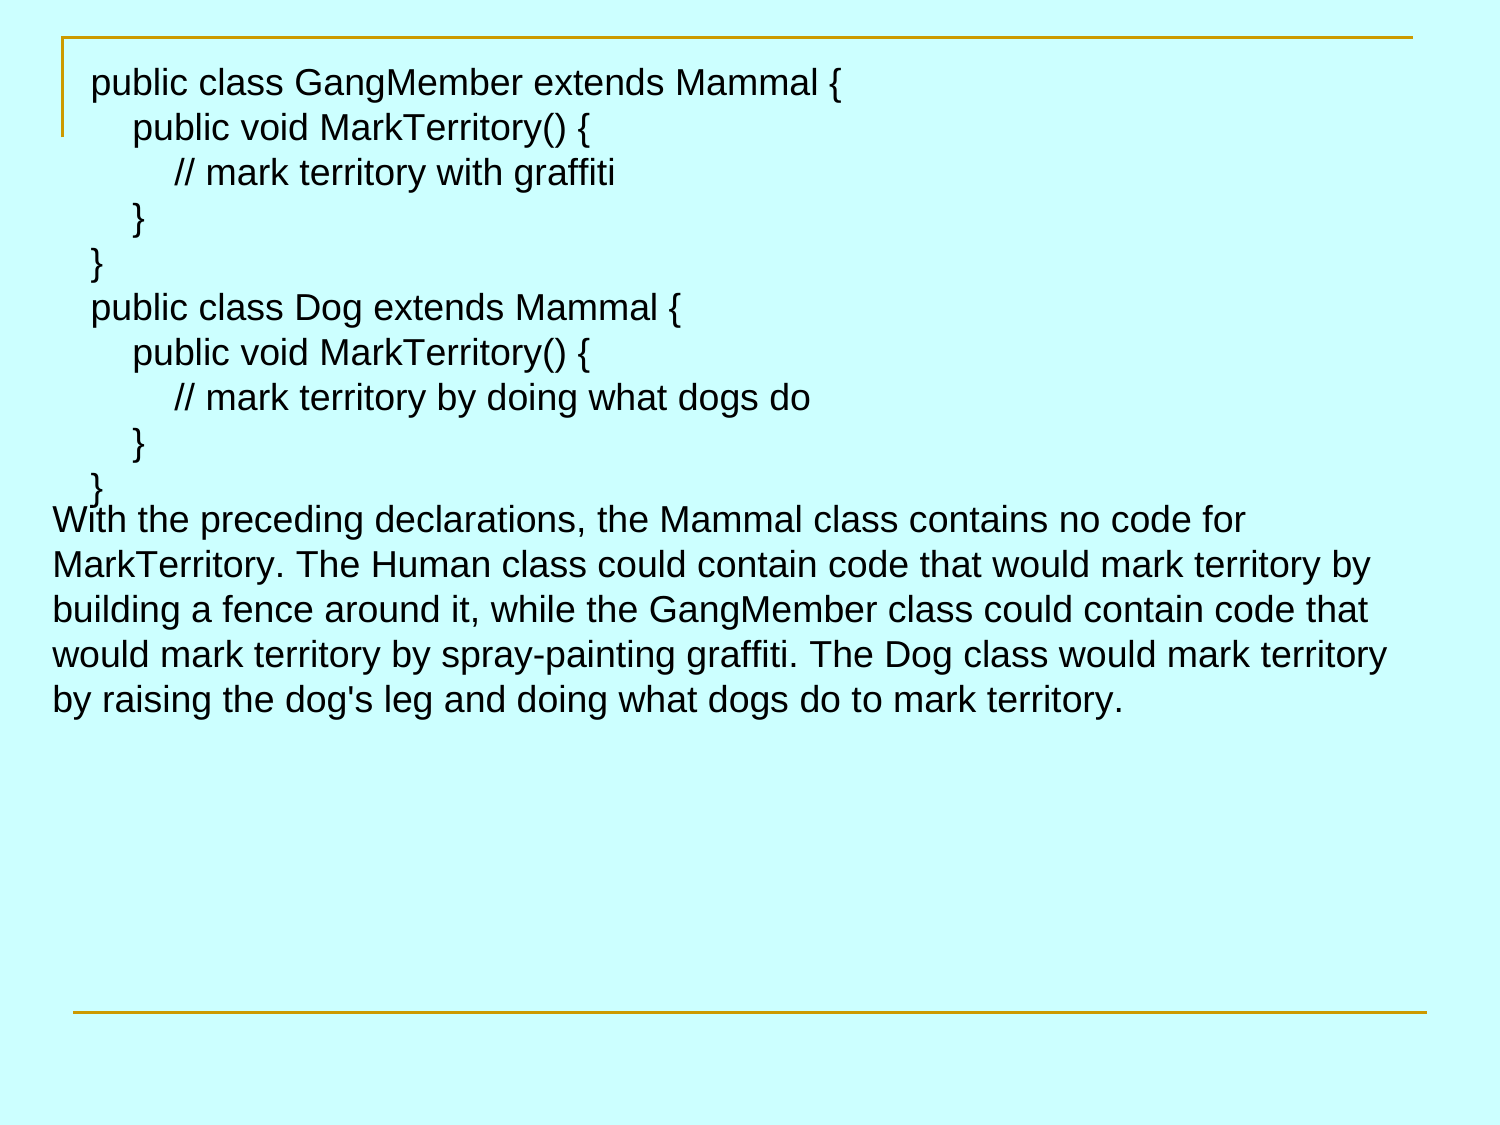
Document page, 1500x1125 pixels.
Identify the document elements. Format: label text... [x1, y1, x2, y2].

text_box public class GangMember extends Mammal { public void MarkTerritory() { // mark territory with graffiti } } public class Dog extends Mammal { public void MarkTerritory() { // mark territory by doing what dogs do } } [75, 49, 857, 487]
text_box With the preceding declarations, the Mammal class contains no code for MarkTerritory. The Human class could contain code that would mark territory by building a fence around it, while the GangMember class could contain code that would mark territory by spray-painting graffiti. The Dog class would mark territory by raising the dog's leg and doing what dogs do to mark territory. [37, 487, 1450, 728]
